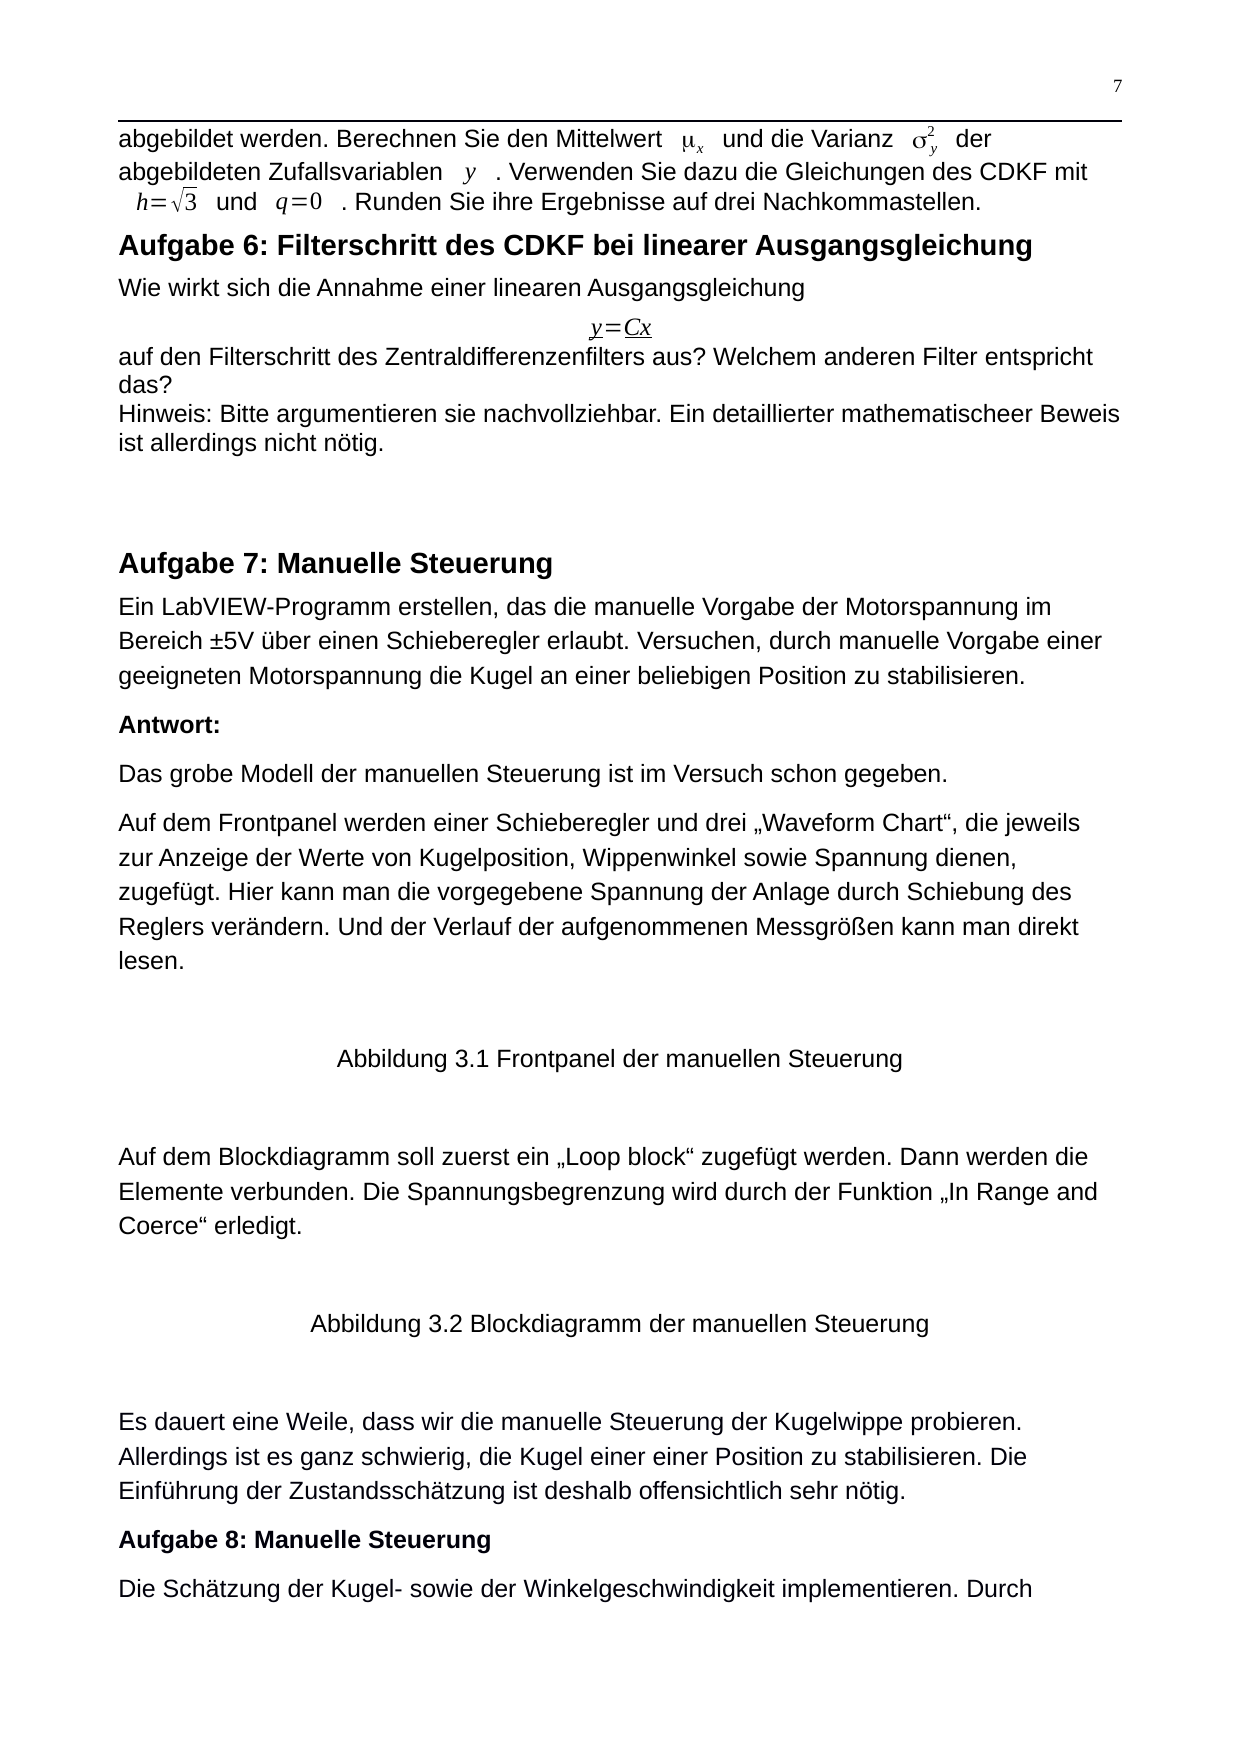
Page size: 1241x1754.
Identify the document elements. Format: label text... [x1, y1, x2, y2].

text Auf dem Blockdiagramm soll zuerst ein „Loop block“ zugefügt werden. Dann werden die Elemente verbunden. Die Spannungsbegrenzung wird durch der Funktion „In Range and Coerce“ erledigt. [118, 1142, 1122, 1240]
title Aufgabe 6: Filterschritt des CDKF bei linearer Ausgangsgleichung [118, 227, 1122, 261]
text Abbildung 3.2 Blockdiagramm der manuellen Steuerung [118, 1309, 1122, 1338]
text Aufgabe 8: Manuelle Steuerung [118, 1525, 1122, 1554]
text Antwort: [118, 710, 1122, 739]
title Aufgabe 7: Manuelle Steuerung [118, 546, 1122, 580]
text Die Schätzung der Kugel- sowie der Winkelgeschwindigkeit implementieren. Durch [118, 1574, 1122, 1603]
text Hinweis: Bitte argumentieren sie nachvollziehbar. Ein detaillierter mathematischeer Beweis ist allerdings nicht nötig. [118, 399, 1122, 456]
text auf den Filterschritt des Zentraldifferenzenfilters aus? Welchem anderen Filter entspricht das? [118, 341, 1122, 399]
title abgebildet werden. Berechnen Sie den Mittelwertund die Varianzder abgebildeten Zufallsvariablen. Verwenden Sie dazu die Gleichungen des CDKF mitund. Runden Sie ihre Ergebnisse auf drei Nachkommastellen. [118, 122, 1122, 216]
text Abbildung 3.1 Frontpanel der manuellen Steuerung [118, 1044, 1122, 1073]
title Wie wirkt sich die Annahme einer linearen Ausgangsgleichung [118, 273, 1122, 302]
text Ein LabVIEW-Programm erstellen, das die manuelle Vorgabe der Motorspannung im Bereich ±5V über einen Schieberegler erlaubt. Versuchen, durch manuelle Vorgabe einer geeigneten Motorspannung die Kugel an einer beliebigen Position zu stabilisieren. [118, 592, 1122, 689]
text Auf dem Frontpanel werden einer Schieberegler und drei „Waveform Chart“, die jeweils zur Anzeige der Werte von Kugelposition, Wippenwinkel sowie Spannung dienen, zugefügt. Hier kann man die vorgegebene Spannung der Anlage durch Schiebung des Reglers verändern. Und der Verlauf der aufgenommenen Messgrößen kann man direkt lesen. [118, 808, 1122, 975]
text Es dauert eine Weile, dass wir die manuelle Steuerung der Kugelwippe probieren. Allerdings ist es ganz schwierig, die Kugel einer einer Position zu stabilisieren. Die Einführung der Zustandsschätzung ist deshalb offensichtlich sehr nötig. [118, 1407, 1122, 1505]
text Das grobe Modell der manuellen Steuerung ist im Versuch schon gegeben. [118, 759, 1122, 788]
